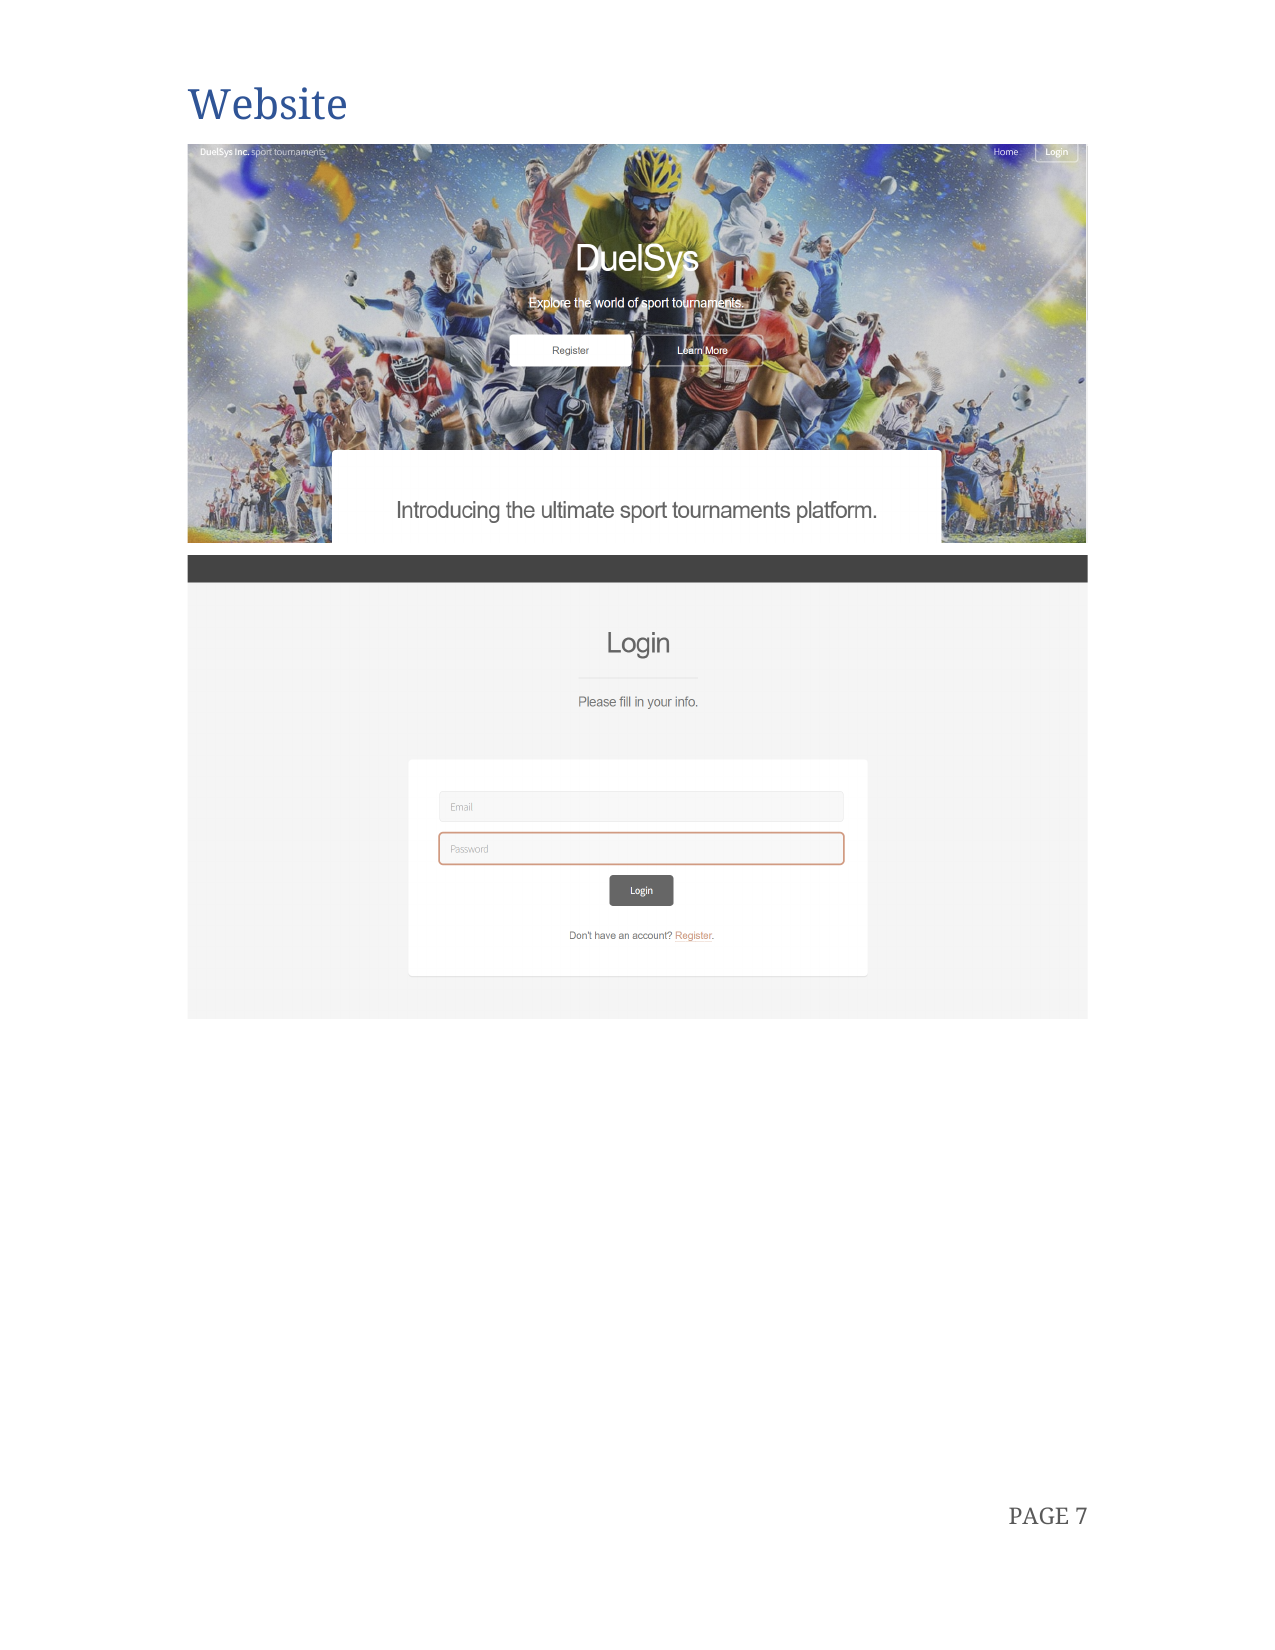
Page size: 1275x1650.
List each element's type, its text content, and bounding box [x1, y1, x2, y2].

text Website [187, 75, 1087, 144]
text [187, 543, 1087, 555]
